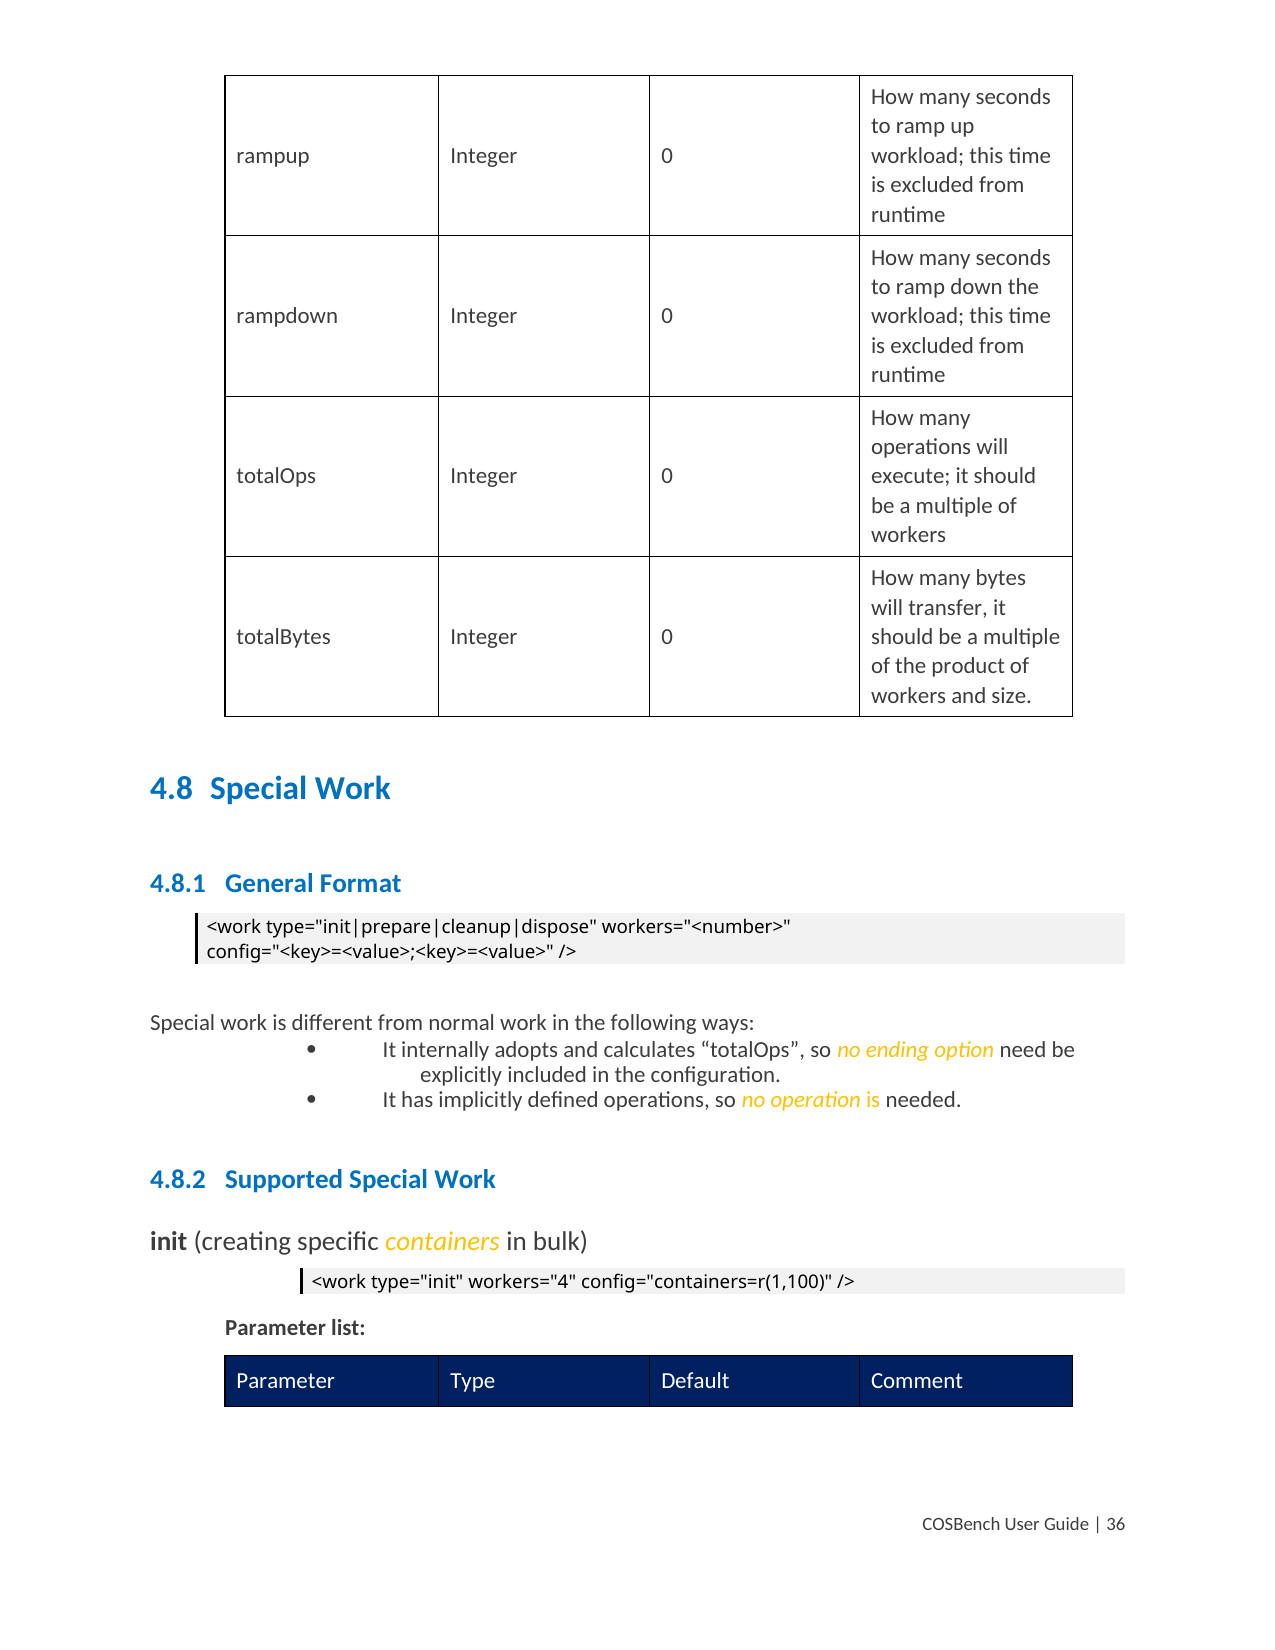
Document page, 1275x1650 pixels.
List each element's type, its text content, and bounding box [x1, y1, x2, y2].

table_header Default [650, 1356, 859, 1406]
table_cell 0 [650, 557, 859, 716]
text Special work is different from normal work in the following ways: [150, 1008, 1125, 1036]
table_cell Integer [439, 76, 649, 235]
table_cell Integer [439, 236, 649, 396]
table_header Comment [860, 1356, 1072, 1406]
subtitle Supported Special Work [150, 1162, 1125, 1196]
table_cell Integer [439, 557, 649, 716]
table_cell How many bytes will transfer, it should be a multiple of the product of workers and size. [860, 557, 1072, 716]
text <work type="init" workers="4" config="containers=r(1,100)" /> [303, 1268, 1125, 1294]
subtitle Special Work [150, 767, 1125, 808]
table_cell totalOps [226, 397, 438, 556]
subtitle General Format [150, 866, 1125, 899]
table_cell totalBytes [226, 557, 438, 716]
table_cell rampdown [226, 236, 438, 396]
table_cell How many seconds to ramp down the workload; this time is excluded from runtime [860, 236, 1072, 396]
list It has implicitly defined operations, so no operation is needed. [307, 1087, 1125, 1112]
subtitle init (creating specific containers in bulk) [150, 1224, 1125, 1257]
list It internally adopts and calculates “totalOps”, so no ending option need be explicitly included in the configuration. [307, 1037, 1125, 1087]
table_cell rampup [226, 76, 438, 235]
table_cell 0 [650, 76, 859, 235]
text <work type="init|prepare|cleanup|dispose" workers="<number>" config="<key>=<value>;<key>=<value>" /> [198, 913, 1125, 964]
table_cell How many seconds to ramp up workload; this time is excluded from runtime [860, 76, 1072, 235]
table_cell How many operations will execute; it should be a multiple of workers [860, 397, 1072, 556]
table_header Type [439, 1356, 649, 1406]
table_cell 0 [650, 236, 859, 396]
table_header Parameter [226, 1356, 438, 1406]
text Parameter list: [225, 1313, 1125, 1341]
table_cell 0 [650, 397, 859, 556]
table_cell Integer [439, 397, 649, 556]
